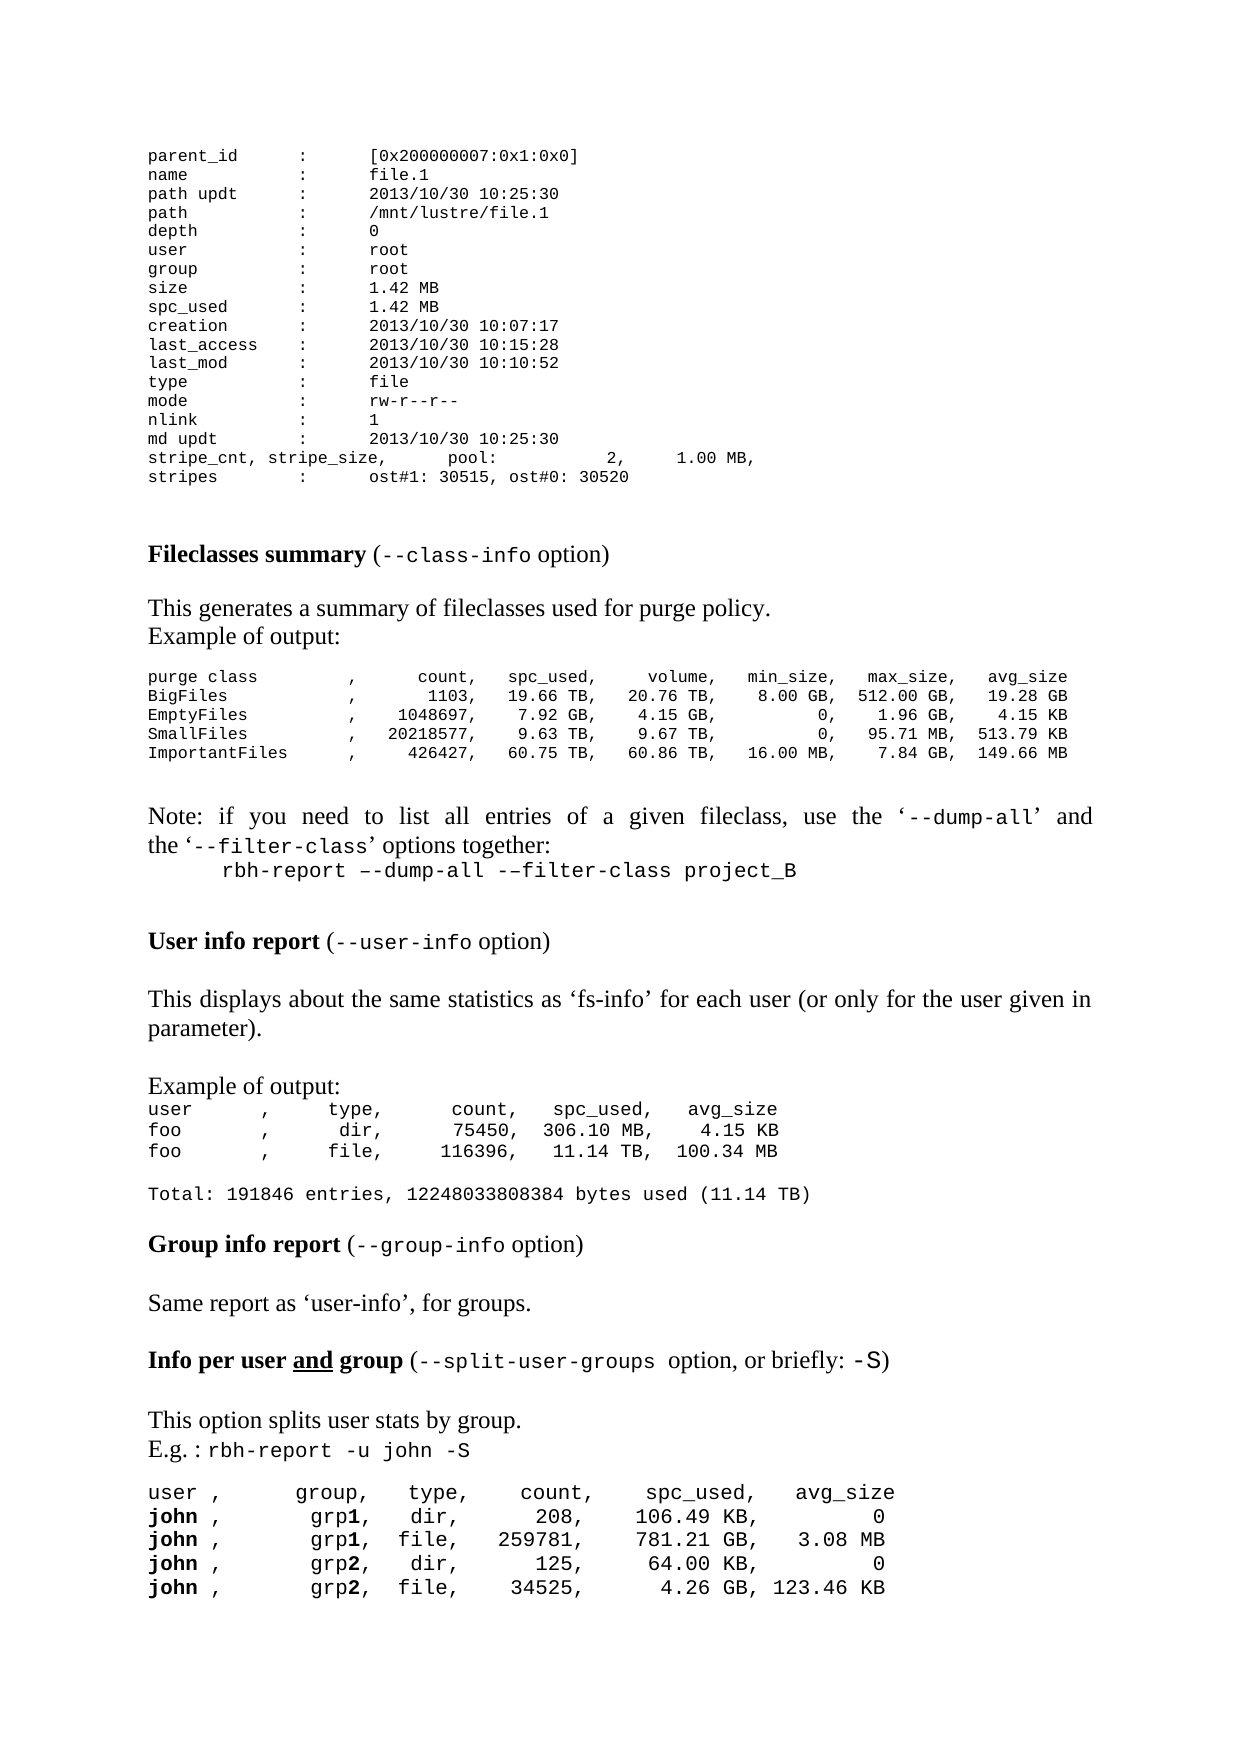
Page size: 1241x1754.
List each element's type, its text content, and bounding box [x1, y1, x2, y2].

text nlink : 1 [148, 412, 1093, 430]
text john , grp2, file, 34525, 4.26 GB, 123.46 KB [148, 1577, 1093, 1600]
text path : /mnt/lustre/file.1 [148, 204, 1093, 223]
text ImportantFiles , 426427, 60.75 TB, 60.86 TB, 16.00 MB, 7.84 GB, 149.66 MB [148, 744, 1093, 763]
text depth : 0 [148, 223, 1093, 242]
text john , grp1, file, 259781, 781.21 GB, 3.08 MB [148, 1529, 1093, 1553]
text foo , file, 116396, 11.14 TB, 100.34 MB [148, 1142, 1093, 1163]
text name : file.1 [148, 166, 1093, 185]
text path updt : 2013/10/30 10:25:30 [148, 185, 1093, 204]
text Group info report (--group-info option) [148, 1229, 1093, 1259]
text last_mod : 2013/10/30 10:10:52 [148, 355, 1093, 374]
text group : root [148, 261, 1093, 279]
text SmallFiles , 20218577, 9.63 TB, 9.67 TB, 0, 95.71 MB, 513.79 KB [148, 726, 1093, 744]
text john , grp2, dir, 125, 64.00 KB, 0 [148, 1553, 1093, 1577]
text BigFiles , 1103, 19.66 TB, 20.76 TB, 8.00 GB, 512.00 GB, 19.28 GB [148, 688, 1093, 707]
text Example of output: [148, 1071, 1093, 1099]
text user , type, count, spc_used, avg_size [148, 1099, 1093, 1121]
text Info per user and group (--split-user-groups option, or briefly: -S) [148, 1345, 1093, 1376]
text E.g. : rbh-report -u john -S [148, 1434, 1093, 1463]
text size : 1.42 MB [148, 279, 1093, 298]
text last_access : 2013/10/30 10:15:28 [148, 336, 1093, 355]
text parent_id : [0x200000007:0x1:0x0] [148, 148, 1093, 166]
text foo , dir, 75450, 306.10 MB, 4.15 KB [148, 1121, 1093, 1142]
text type : file [148, 374, 1093, 393]
text spc_used : 1.42 MB [148, 298, 1093, 317]
text This displays about the same statistics as ‘fs-info’ for each user (or only for the user given in parameter). [148, 984, 1093, 1042]
text This generates a summary of fileclasses used for purge policy. [148, 593, 1093, 621]
text Fileclasses summary (--class-info option) [148, 539, 1093, 569]
text purge class , count, spc_used, volume, min_size, max_size, avg_size [148, 669, 1093, 688]
text This option splits user stats by group. [148, 1405, 1093, 1434]
text user , group, type, count, spc_used, avg_size [148, 1482, 1093, 1506]
text user : root [148, 242, 1093, 261]
text mode : rw-r--r-- [148, 393, 1093, 412]
text creation : 2013/10/30 10:07:17 [148, 317, 1093, 336]
text User info report (--user-info option) [148, 926, 1093, 956]
text john , grp1, dir, 208, 106.49 KB, 0 [148, 1506, 1093, 1529]
text Same report as ‘user-info’, for groups. [148, 1288, 1093, 1317]
text Total: 191846 entries, 12248033808384 bytes used (11.14 TB) [148, 1184, 1093, 1206]
text EmptyFiles , 1048697, 7.92 GB, 4.15 GB, 0, 1.96 GB, 4.15 KB [148, 707, 1093, 726]
text stripes : ost#1: 30515, ost#0: 30520 [148, 468, 1093, 487]
text Example of output: [148, 621, 1093, 650]
text md updt : 2013/10/30 10:25:30 [148, 430, 1093, 449]
text rbh-report –-dump-all -–filter-class project_B [148, 860, 1093, 884]
text stripe_cnt, stripe_size, pool: 2, 1.00 MB, [148, 449, 1093, 468]
text Note: if you need to list all entries of a given fileclass, use the ‘--dump-all’ and the ‘--filter-class’ options together: [148, 801, 1093, 860]
